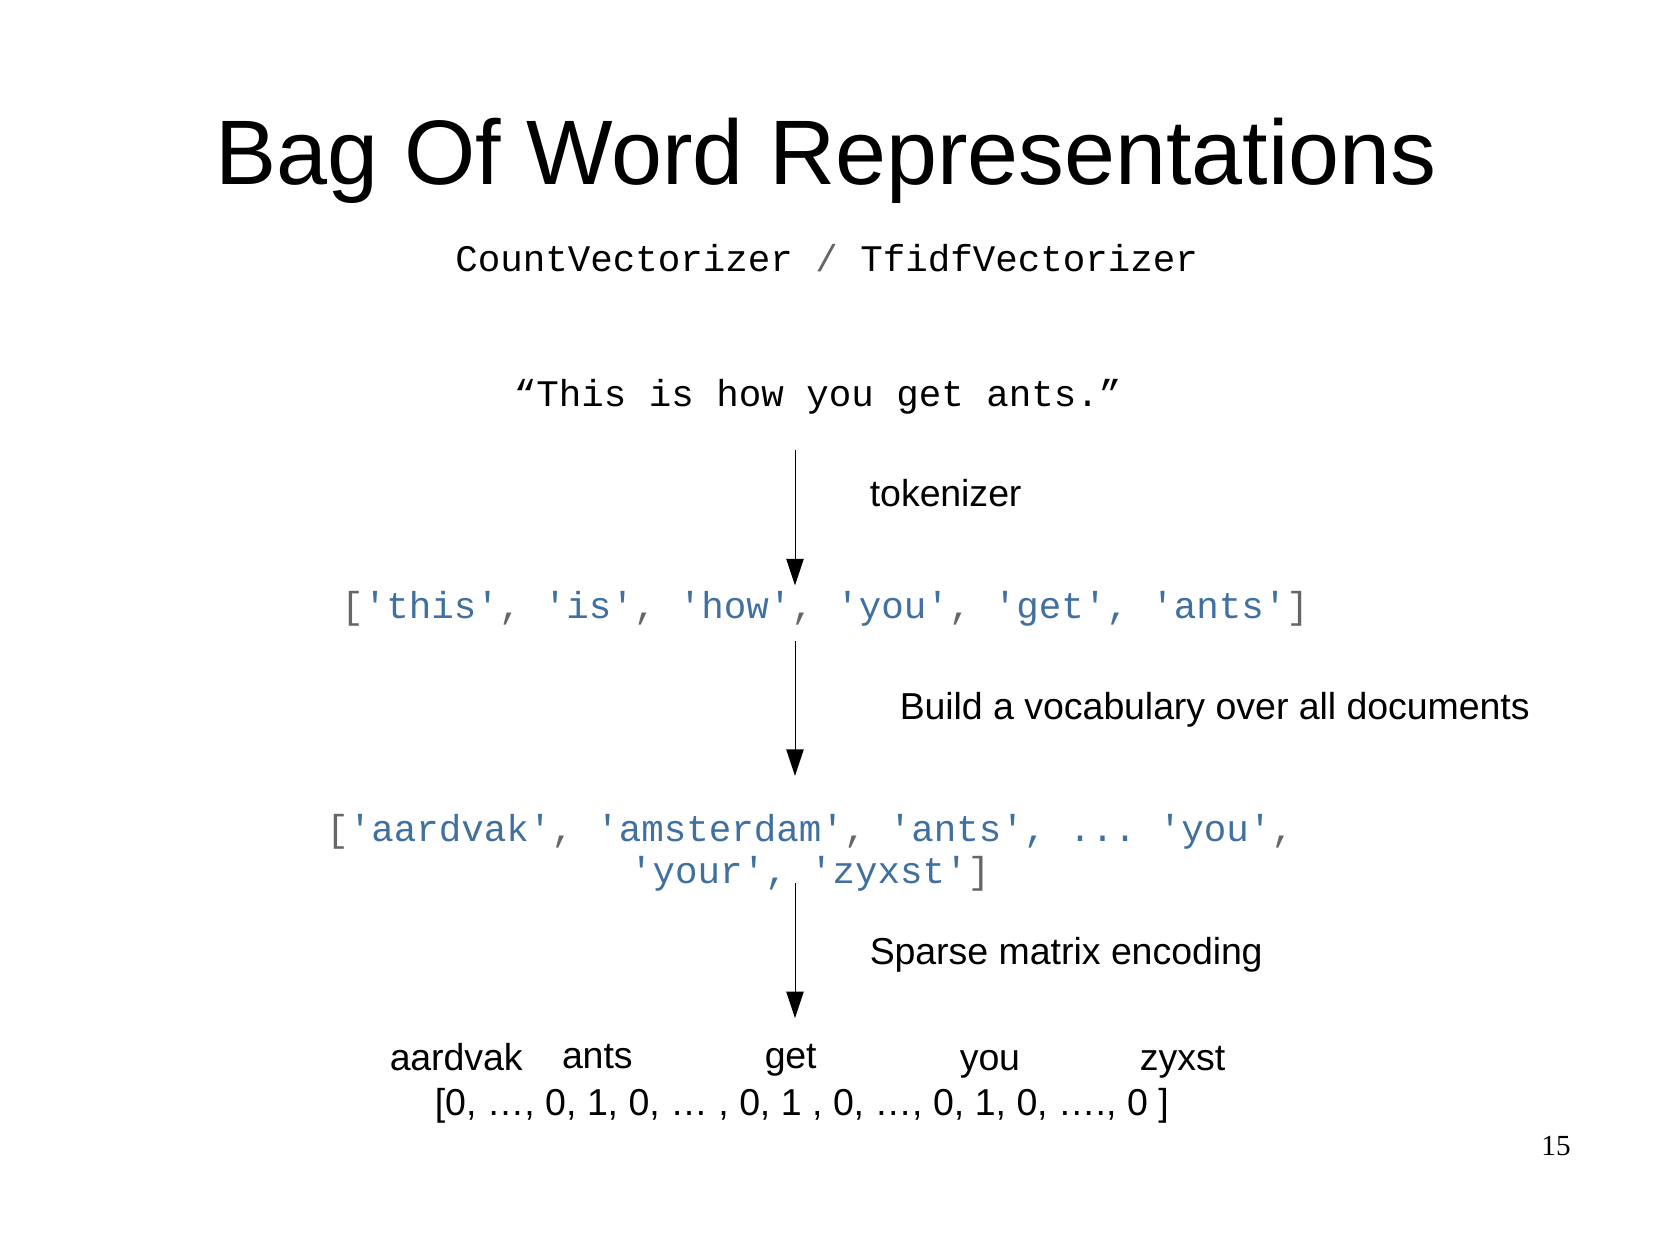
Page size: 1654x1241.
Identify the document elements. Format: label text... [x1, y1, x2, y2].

text_box Build a vocabulary over all documents [885, 678, 1591, 777]
text_box aardvak [375, 1028, 541, 1086]
text_box ants [547, 1027, 698, 1088]
text_box you [945, 1028, 1125, 1086]
text_box Sparse matrix encoding [855, 896, 1321, 980]
text_box zyxst [1125, 1028, 1261, 1086]
text_box get [750, 1027, 871, 1113]
text_box [0, …, 0, 1, 0, … , 0, 1 , 0, …, 0, 1, 0, …., 0 ] [420, 1073, 1186, 1131]
text_box ['this', 'is', 'how', 'you', 'get', 'ants'] [315, 587, 1336, 631]
title Bag Of Word Representations [82, 49, 1571, 257]
text_box tokenizer [855, 465, 1111, 523]
text_box “This is how you get ants.” [465, 375, 1171, 419]
text_box CountVectorizer / TfidfVectorizer [455, 240, 1199, 283]
text_box ['aardvak', 'amsterdam', 'ants', ... 'you', 'your', 'zyxst'] [300, 810, 1321, 896]
